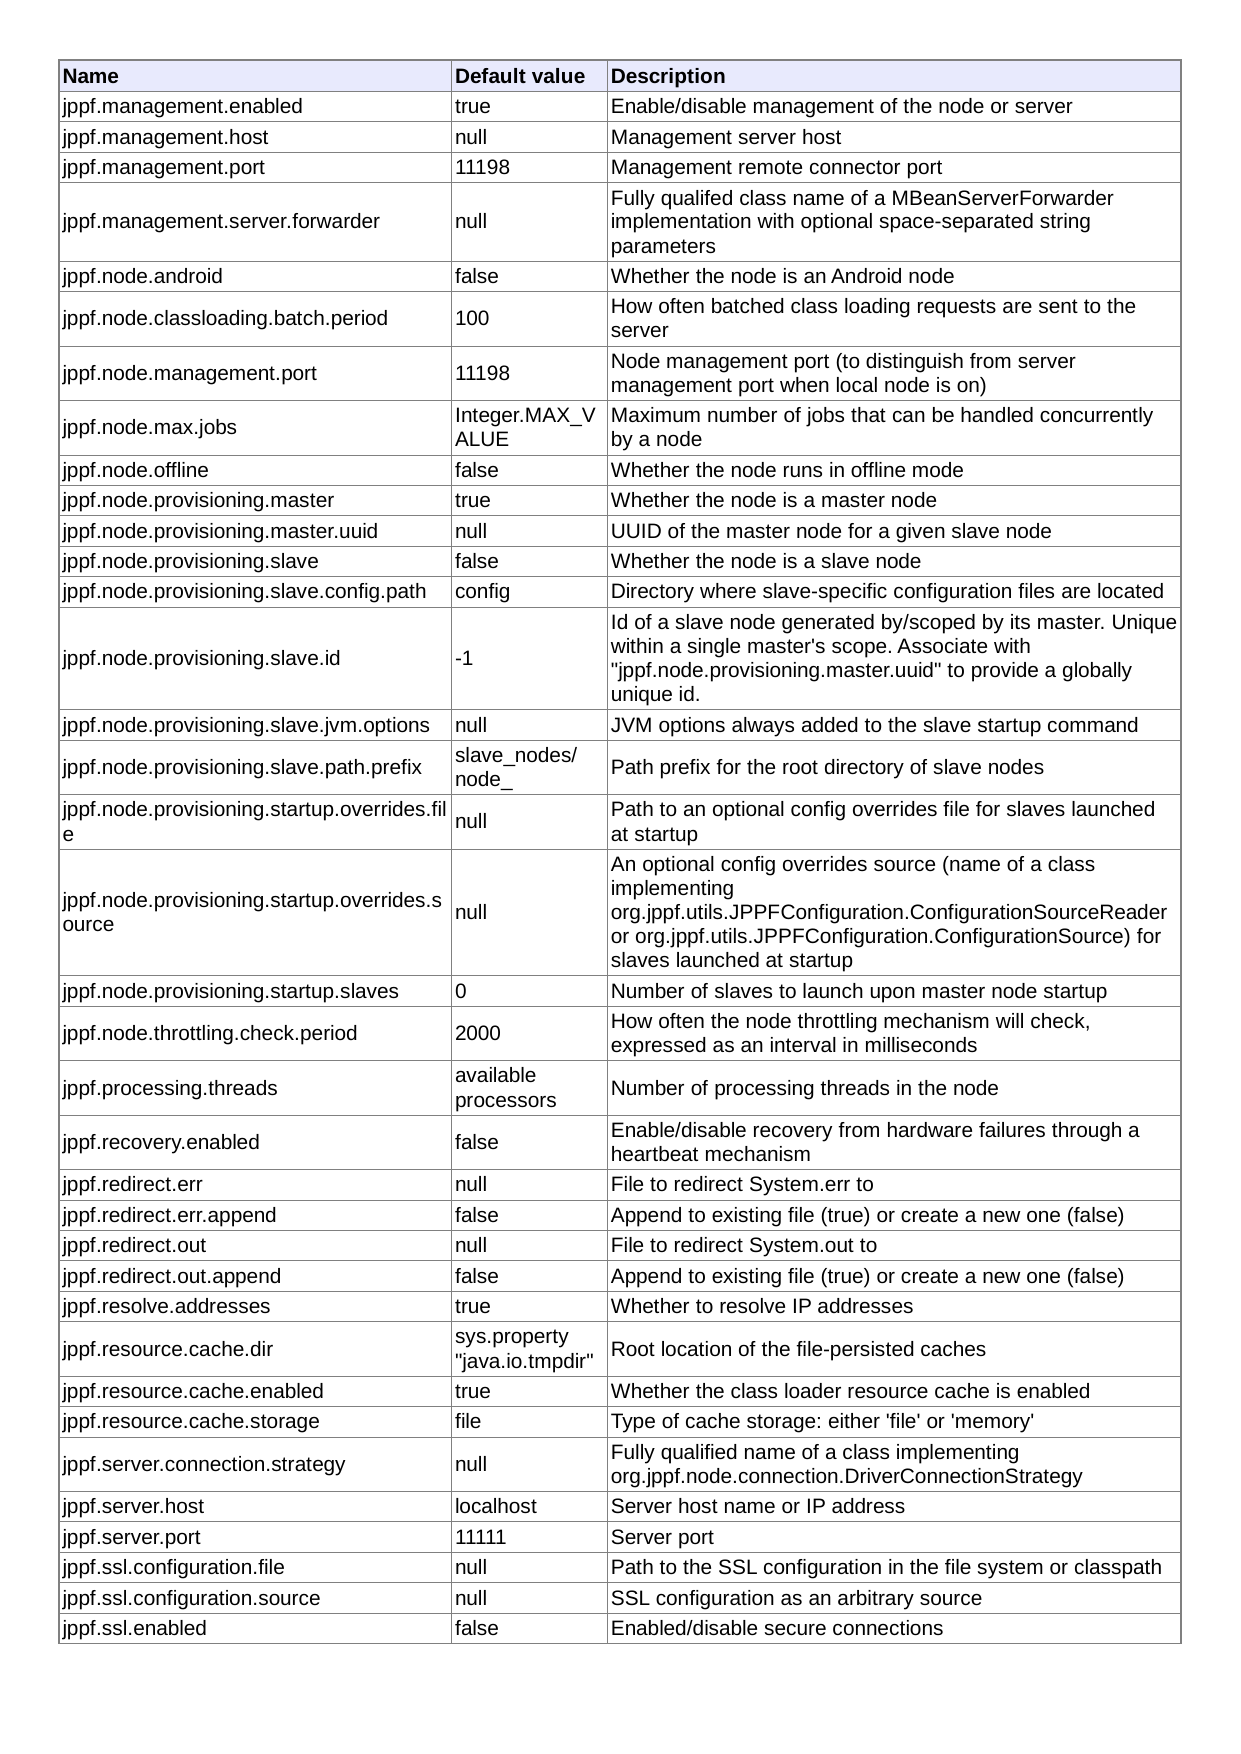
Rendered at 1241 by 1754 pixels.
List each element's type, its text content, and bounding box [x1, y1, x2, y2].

table_header Description [608, 61, 1180, 91]
table_cell Integer.MAX_VALUE [452, 401, 607, 454]
table_cell File to redirect System.out to [608, 1231, 1180, 1260]
table_cell available processors [452, 1061, 607, 1115]
table_cell Root location of the file-persisted caches [608, 1322, 1180, 1376]
table_cell How often batched class loading requests are sent to the server [608, 292, 1180, 346]
table_cell true [452, 92, 607, 121]
table_cell true [452, 1292, 607, 1321]
table_cell null [452, 1553, 607, 1582]
table_cell jppf.management.server.forwarder [60, 183, 451, 261]
table_cell Append to existing file (true) or create a new one (false) [608, 1201, 1180, 1230]
table_cell jppf.node.android [60, 262, 451, 291]
table_cell Path to an optional config overrides file for slaves launched at startup [608, 795, 1180, 849]
table_cell jppf.management.host [60, 122, 451, 152]
table_cell Enabled/disable secure connections [608, 1614, 1180, 1643]
table_cell jppf.server.connection.strategy [60, 1438, 451, 1491]
table_cell 0 [452, 976, 607, 1006]
table_cell true [452, 486, 607, 515]
table_cell jppf.redirect.err [60, 1170, 451, 1199]
table_cell jppf.node.management.port [60, 347, 451, 400]
table_cell null [452, 710, 607, 740]
table_cell null [452, 850, 607, 975]
table_cell -1 [452, 608, 607, 709]
table_cell null [452, 183, 607, 261]
table_cell jppf.server.host [60, 1492, 451, 1521]
table_cell Type of cache storage: either 'file' or 'memory' [608, 1407, 1180, 1437]
table_cell 11111 [452, 1522, 607, 1552]
table_cell An optional config overrides source (name of a class implementing org.jppf.utils.JPPFConfiguration.ConfigurationSourceReader or org.jppf.utils.JPPFConfiguration.ConfigurationSource) for slaves launched at startup [608, 850, 1180, 975]
table_cell jppf.redirect.out.append [60, 1261, 451, 1291]
table_cell Server port [608, 1522, 1180, 1552]
table_cell jppf.recovery.enabled [60, 1116, 451, 1169]
table_cell Whether to resolve IP addresses [608, 1292, 1180, 1321]
table_cell null [452, 1438, 607, 1491]
table_cell false [452, 1201, 607, 1230]
table_cell Whether the class loader resource cache is enabled [608, 1377, 1180, 1406]
table_cell Whether the node runs in offline mode [608, 456, 1180, 485]
table_cell file [452, 1407, 607, 1437]
table_cell Id of a slave node generated by/scoped by its master. Unique within a single master's scope. Associate with "jppf.node.provisioning.master.uuid" to provide a globally unique id. [608, 608, 1180, 709]
table_cell jppf.node.provisioning.startup.overrides.source [60, 850, 451, 975]
table_cell config [452, 577, 607, 607]
table_cell Management remote connector port [608, 153, 1180, 182]
table_cell jppf.management.enabled [60, 92, 451, 121]
table_cell 100 [452, 292, 607, 346]
table_cell Append to existing file (true) or create a new one (false) [608, 1261, 1180, 1291]
table_cell Path prefix for the root directory of slave nodes [608, 741, 1180, 794]
table_cell jppf.node.provisioning.slave.path.prefix [60, 741, 451, 794]
table_cell Fully qualifed class name of a MBeanServerForwarder implementation with optional space-separated string parameters [608, 183, 1180, 261]
table_cell Whether the node is a master node [608, 486, 1180, 515]
table_cell sys.property "java.io.tmpdir" [452, 1322, 607, 1376]
table_cell jppf.redirect.err.append [60, 1201, 451, 1230]
table_cell jppf.resource.cache.dir [60, 1322, 451, 1376]
table_cell jppf.node.provisioning.master.uuid [60, 516, 451, 546]
table_cell Management server host [608, 122, 1180, 152]
table_cell jppf.node.provisioning.slave.id [60, 608, 451, 709]
table_cell null [452, 795, 607, 849]
table_cell Fully qualified name of a class implementing org.jppf.node.connection.DriverConnectionStrategy [608, 1438, 1180, 1491]
table_cell jppf.server.port [60, 1522, 451, 1552]
table_cell Whether the node is an Android node [608, 262, 1180, 291]
table_cell JVM options always added to the slave startup command [608, 710, 1180, 740]
table_header Name [60, 61, 451, 91]
table_cell jppf.redirect.out [60, 1231, 451, 1260]
table_cell false [452, 456, 607, 485]
table_cell Path to the SSL configuration in the file system or classpath [608, 1553, 1180, 1582]
table_cell true [452, 1377, 607, 1406]
table_cell localhost [452, 1492, 607, 1521]
table_cell Enable/disable management of the node or server [608, 92, 1180, 121]
table_cell false [452, 262, 607, 291]
table_cell slave_nodes/node_ [452, 741, 607, 794]
table_header Default value [452, 61, 607, 91]
table_cell null [452, 122, 607, 152]
table_cell jppf.resource.cache.storage [60, 1407, 451, 1437]
table_cell 11198 [452, 153, 607, 182]
table_cell null [452, 1170, 607, 1199]
table_cell jppf.node.provisioning.startup.slaves [60, 976, 451, 1006]
table_cell jppf.ssl.enabled [60, 1614, 451, 1643]
table_cell SSL configuration as an arbitrary source [608, 1583, 1180, 1613]
table_cell jppf.resource.cache.enabled [60, 1377, 451, 1406]
table_cell jppf.node.classloading.batch.period [60, 292, 451, 346]
table_cell null [452, 516, 607, 546]
table_cell Number of slaves to launch upon master node startup [608, 976, 1180, 1006]
table_cell 11198 [452, 347, 607, 400]
table_cell false [452, 1116, 607, 1169]
table_cell jppf.node.provisioning.startup.overrides.file [60, 795, 451, 849]
table_cell jppf.node.provisioning.slave [60, 547, 451, 576]
table_cell jppf.ssl.configuration.source [60, 1583, 451, 1613]
table_cell jppf.node.offline [60, 456, 451, 485]
table_cell jppf.node.provisioning.slave.jvm.options [60, 710, 451, 740]
table_cell How often the node throttling mechanism will check, expressed as an interval in milliseconds [608, 1007, 1180, 1060]
table_cell jppf.resolve.addresses [60, 1292, 451, 1321]
table_cell null [452, 1231, 607, 1260]
table_cell jppf.ssl.configuration.file [60, 1553, 451, 1582]
table_cell 2000 [452, 1007, 607, 1060]
table_cell false [452, 1261, 607, 1291]
table_cell null [452, 1583, 607, 1613]
table_cell jppf.node.throttling.check.period [60, 1007, 451, 1060]
table_cell jppf.node.provisioning.slave.config.path [60, 577, 451, 607]
table_cell Directory where slave-specific configuration files are located [608, 577, 1180, 607]
table_cell Server host name or IP address [608, 1492, 1180, 1521]
table_cell Maximum number of jobs that can be handled concurrently by a node [608, 401, 1180, 454]
table_cell UUID of the master node for a given slave node [608, 516, 1180, 546]
table_cell jppf.management.port [60, 153, 451, 182]
table_cell File to redirect System.err to [608, 1170, 1180, 1199]
table_cell jppf.node.provisioning.master [60, 486, 451, 515]
table_cell jppf.processing.threads [60, 1061, 451, 1115]
table_cell Number of processing threads in the node [608, 1061, 1180, 1115]
table_cell false [452, 1614, 607, 1643]
table_cell jppf.node.max.jobs [60, 401, 451, 454]
table_cell Whether the node is a slave node [608, 547, 1180, 576]
table_cell Node management port (to distinguish from server management port when local node is on) [608, 347, 1180, 400]
table_cell false [452, 547, 607, 576]
table_cell Enable/disable recovery from hardware failures through a heartbeat mechanism [608, 1116, 1180, 1169]
